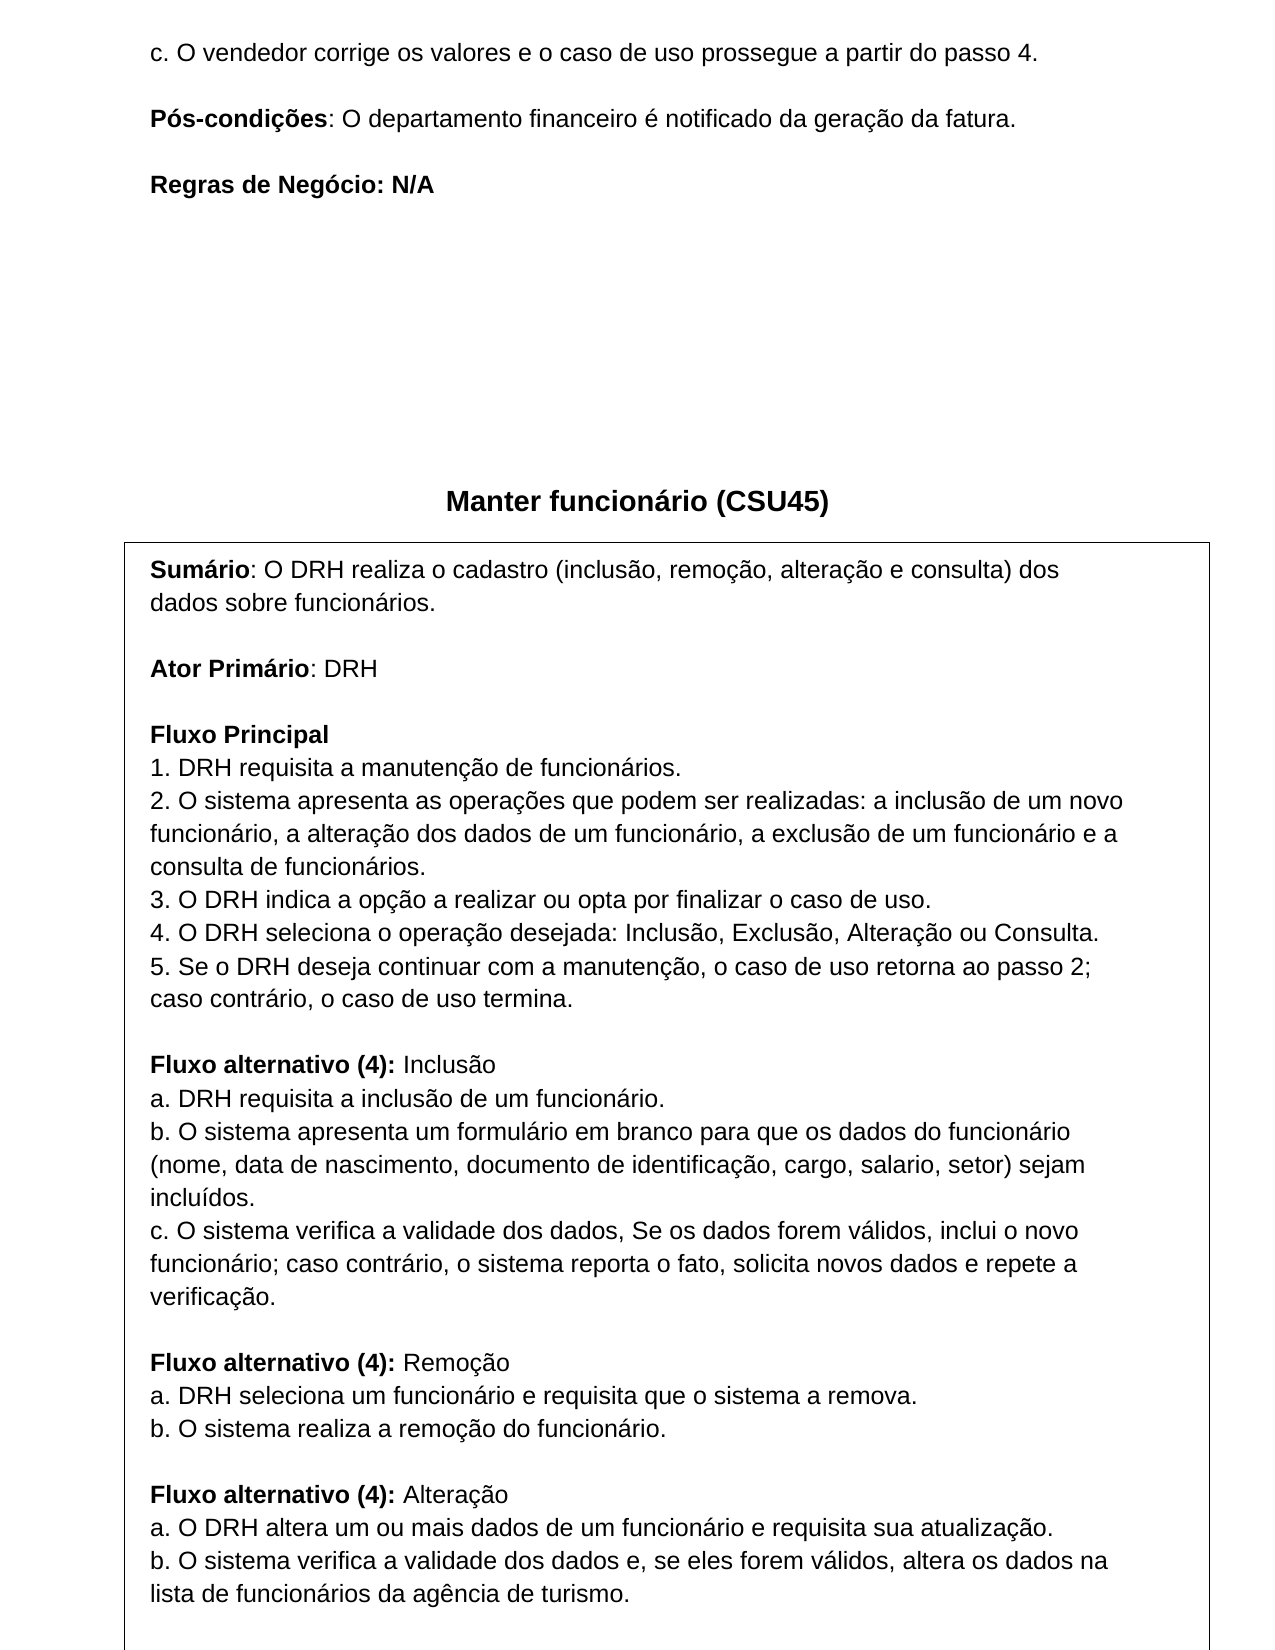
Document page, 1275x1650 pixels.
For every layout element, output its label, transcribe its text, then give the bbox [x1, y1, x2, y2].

list O sistema apresenta um formulário em branco para que os dados do funcionário (nome, data de nascimento, documento de identificação, cargo, salario, setor) sejam incluídos. [150, 1117, 1125, 1211]
text Fluxo alternativo (4): Remoção [150, 1348, 1125, 1376]
text Sumário: O DRH realiza o cadastro (inclusão, remoção, alteração e consulta) dos dados sobre funcionários. [150, 555, 1125, 617]
text Fluxo alternativo (4): Inclusão [150, 1051, 1125, 1079]
text Pós-condições: O departamento financeiro é notificado da geração da fatura. [150, 104, 1125, 133]
list O vendedor corrige os valores e o caso de uso prossegue a partir do passo 4. [150, 38, 1125, 67]
list Se o DRH deseja continuar com a manutenção, o caso de uso retorna ao passo 2; caso contrário, o caso de uso termina. [150, 951, 1125, 1013]
list O sistema verifica a validade dos dados e, se eles forem válidos, altera os dados na lista de funcionários da agência de turismo. [150, 1546, 1125, 1608]
list O sistema realiza a remoção do funcionário. [150, 1414, 1125, 1442]
text Regras de Negócio: N/A [150, 170, 1125, 199]
text Fluxo alternativo (4): Alteração [150, 1480, 1125, 1508]
text Fluxo Principal [150, 720, 1125, 749]
list DRH requisita a manutenção de funcionários. [150, 753, 1125, 782]
list O sistema apresenta as operações que podem ser realizadas: a inclusão de um novo funcionário, a alteração dos dados de um funcionário, a exclusão de um funcionário e a consulta de funcionários. [150, 786, 1125, 881]
list DRH requisita a inclusão de um funcionário. [150, 1083, 1125, 1112]
list O DRH indica a opção a realizar ou opta por finalizar o caso de uso. [150, 885, 1125, 914]
text Ator Primário: DRH [150, 654, 1125, 683]
list DRH seleciona um funcionário e requisita que o sistema a remova. [150, 1381, 1125, 1409]
text Manter funcionário (CSU45) [150, 484, 1125, 517]
list O DRH altera um ou mais dados de um funcionário e requisita sua atualização. [150, 1513, 1125, 1542]
list O DRH seleciona o operação desejada: Inclusão, Exclusão, Alteração ou Consulta. [150, 918, 1125, 947]
list O sistema verifica a validade dos dados, Se os dados forem válidos, inclui o novo funcionário; caso contrário, o sistema reporta o fato, solicita novos dados e repete a verificação. [150, 1216, 1125, 1310]
